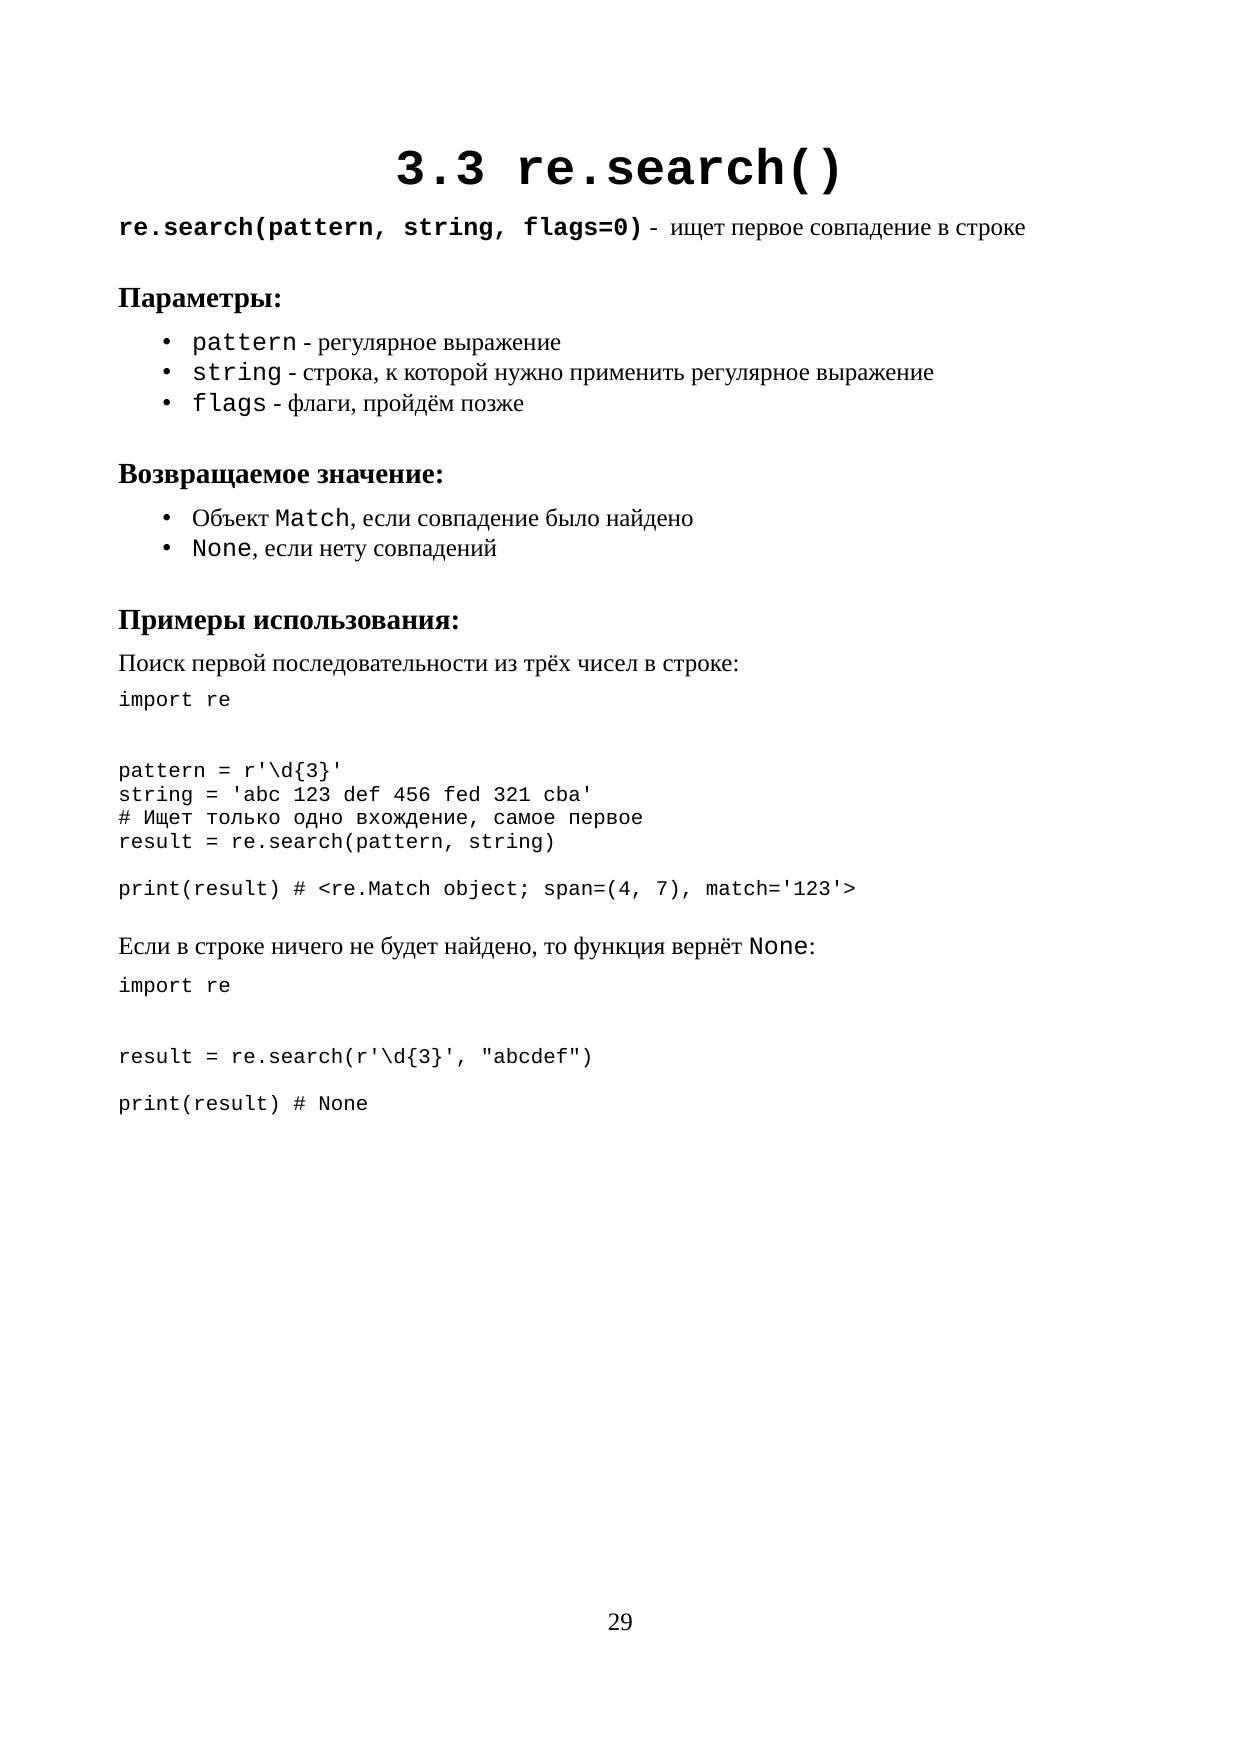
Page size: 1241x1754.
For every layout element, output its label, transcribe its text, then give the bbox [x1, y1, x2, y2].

subtitle 3.3 re.search() [118, 143, 1122, 200]
subtitle Примеры использования: [118, 602, 1122, 635]
subtitle Возвращаемое значение: [118, 457, 1122, 490]
text # Ищет только одно вхождение, самое первое [118, 807, 1122, 831]
list None, если нету совпадений [162, 533, 1122, 564]
text pattern = r'\d{3}' [118, 760, 1122, 784]
text result = re.search(r'\d{3}', "abcdef") [118, 1046, 1122, 1069]
list flags - флаги, пройдём позже [162, 388, 1122, 419]
text result = re.search(pattern, string) [118, 831, 1122, 855]
list pattern - регулярное выражение [162, 327, 1122, 357]
text print(result) # <re.Match object; span=(4, 7), match='123'> [118, 878, 1122, 902]
list Объект Match, если совпадение было найдено [162, 503, 1122, 533]
list string - строка, к которой нужно применить регулярное выражение [162, 357, 1122, 388]
text string = 'abc 123 def 456 fed 321 cba' [118, 784, 1122, 807]
text import re [118, 689, 1122, 713]
text re.search(pattern, string, flags=0) - ищет первое совпадение в строке [118, 212, 1122, 243]
text Если в строке ничего не будет найдено, то функция вернёт None: [118, 931, 1122, 962]
text import re [118, 975, 1122, 998]
text Поиск первой последовательности из трёх чисел в строке: [118, 648, 1122, 677]
subtitle Параметры: [118, 281, 1122, 314]
text print(result) # None [118, 1093, 1122, 1117]
